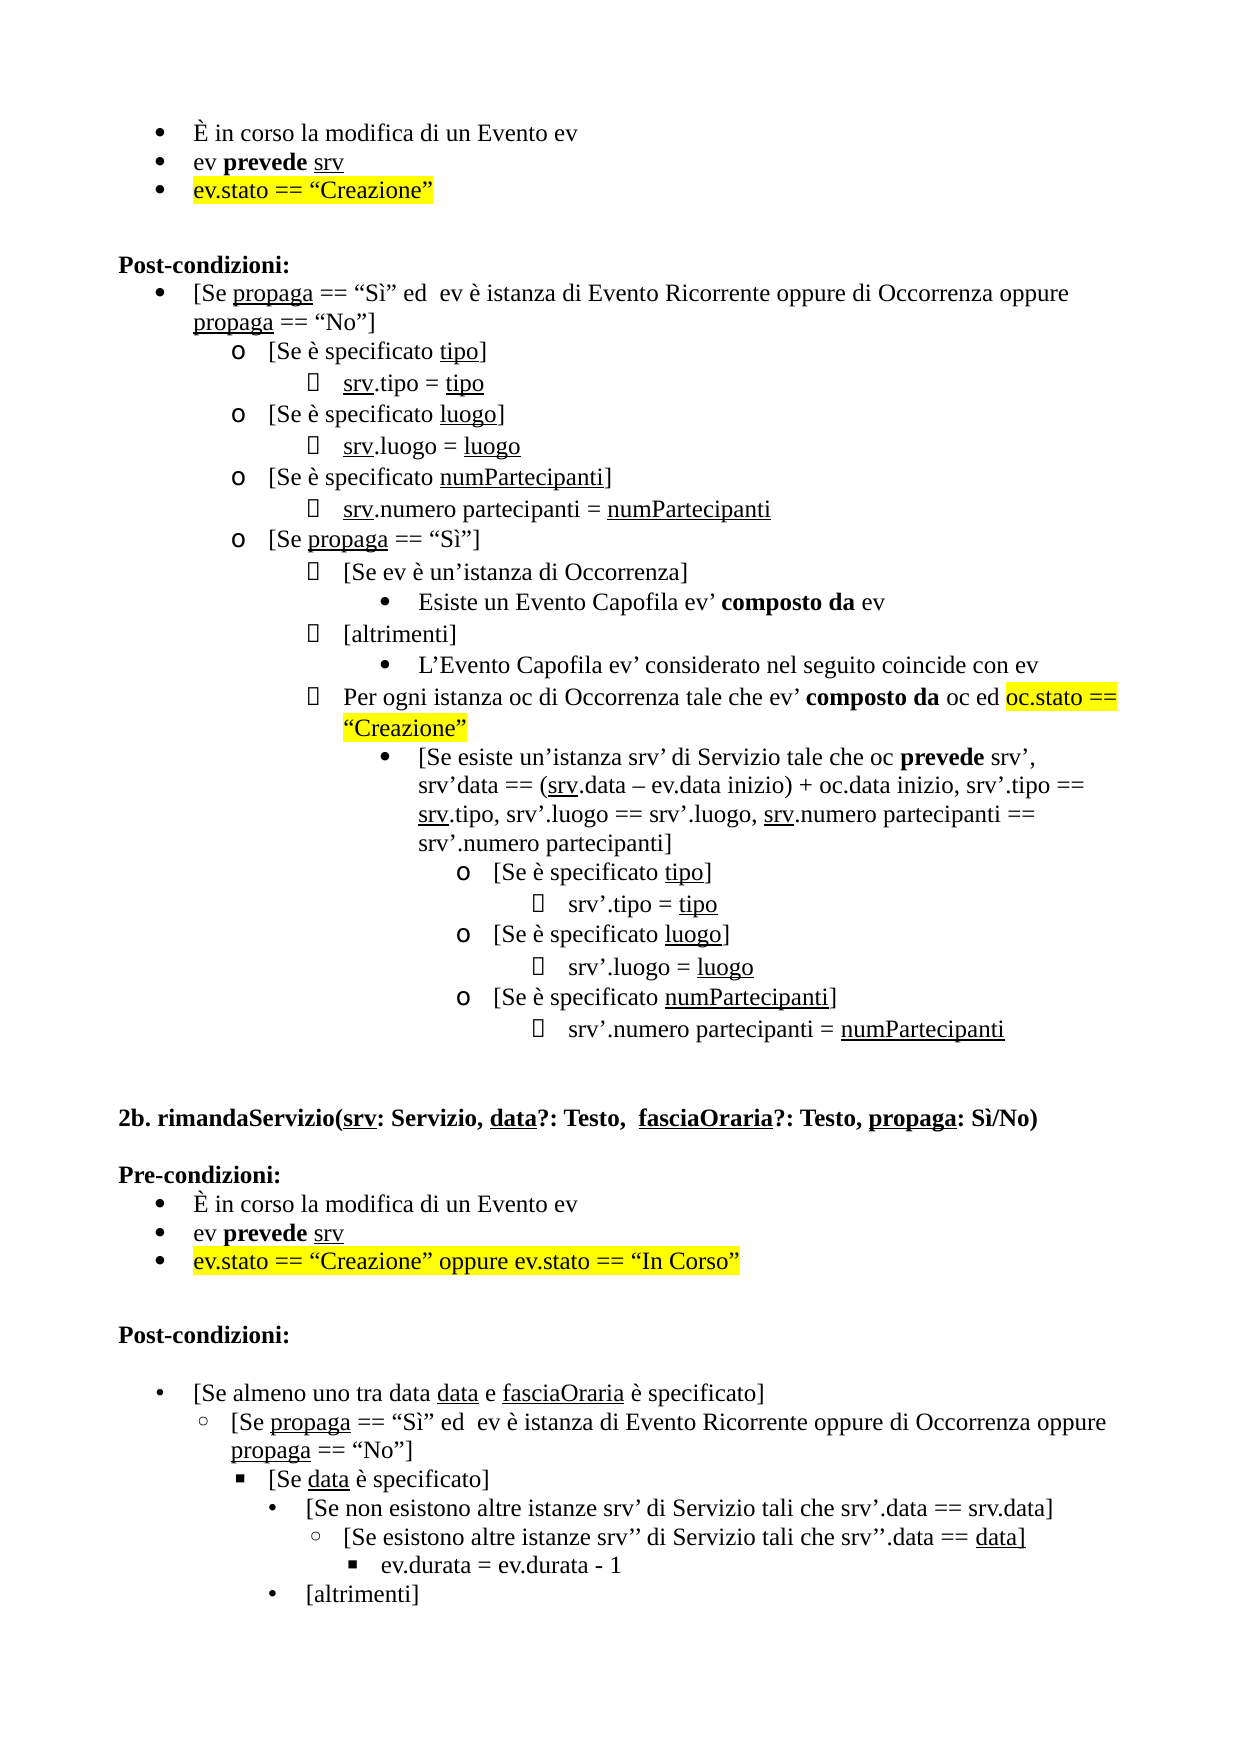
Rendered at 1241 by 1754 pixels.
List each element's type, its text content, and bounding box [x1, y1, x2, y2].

list [Se data è specificato] [231, 1464, 1122, 1493]
list Esiste un Evento Capofila ev’ composto da ev [381, 587, 1122, 616]
list ev.stato == “Creazione” [156, 176, 1122, 204]
list [altrimenti] [268, 1579, 1122, 1608]
list srv.luogo = luogo [306, 428, 1122, 462]
list srv’.tipo = tipo [531, 885, 1122, 919]
list [Se esistono altre istanze srv’’ di Servizio tali che srv’’.data == data] [306, 1522, 1122, 1551]
list srv.tipo = tipo [306, 365, 1122, 399]
list È in corso la modifica di un Evento ev [156, 118, 1122, 147]
text Post-condizioni: [118, 1321, 1122, 1349]
list L’Evento Capofila ev’ considerato nel seguito coincide con ev [381, 650, 1122, 679]
list [Se è specificato tipo] [231, 336, 1122, 365]
text Post-condizioni: [118, 250, 1122, 278]
list [Se non esistono altre istanze srv’ di Servizio tali che srv’.data == srv.data] [268, 1493, 1122, 1522]
text 2b. rimandaServizio(srv: Servizio, data?: Testo, fasciaOraria?: Testo, propaga: Sì/No) [118, 1103, 1122, 1131]
list [Se è specificato luogo] [456, 919, 1122, 948]
list [Se propaga == “Sì” ed ev è istanza di Evento Ricorrente oppure di Occorrenza oppure propaga == “No”] [156, 278, 1122, 336]
list È in corso la modifica di un Evento ev [156, 1189, 1122, 1218]
list [altrimenti] [306, 616, 1122, 650]
list ev prevede srv [156, 147, 1122, 176]
list srv.numero partecipanti = numPartecipanti [306, 490, 1122, 524]
list ev prevede srv [156, 1218, 1122, 1246]
list [Se è specificato tipo] [456, 857, 1122, 885]
list [Se esiste un’istanza srv’ di Servizio tale che oc prevede srv’, srv’data == (srv.data – ev.data inizio) + oc.data inizio, srv’.tipo == srv.tipo, srv’.luogo == srv’.luogo, srv.numero partecipanti == srv’.numero partecipanti] [381, 742, 1122, 857]
list [Se è specificato luogo] [231, 399, 1122, 428]
list srv’.numero partecipanti = numPartecipanti [531, 1011, 1122, 1045]
list Per ogni istanza oc di Occorrenza tale che ev’ composto da oc ed oc.stato == “Creazione” [306, 679, 1122, 742]
list [Se è specificato numPartecipanti] [456, 982, 1122, 1011]
list srv’.luogo = luogo [531, 948, 1122, 982]
text Pre-condizioni: [118, 1160, 1122, 1189]
list [Se almeno uno tra data data e fasciaOraria è specificato] [156, 1378, 1122, 1407]
list ev.durata = ev.durata - 1 [343, 1551, 1122, 1579]
list [Se ev è un’istanza di Occorrenza] [306, 553, 1122, 587]
list [Se è specificato numPartecipanti] [231, 462, 1122, 490]
list [Se propaga == “Sì” ed ev è istanza di Evento Ricorrente oppure di Occorrenza oppure propaga == “No”] [193, 1407, 1122, 1464]
list [Se propaga == “Sì”] [231, 524, 1122, 553]
list ev.stato == “Creazione” oppure ev.stato == “In Corso” [156, 1246, 1122, 1275]
